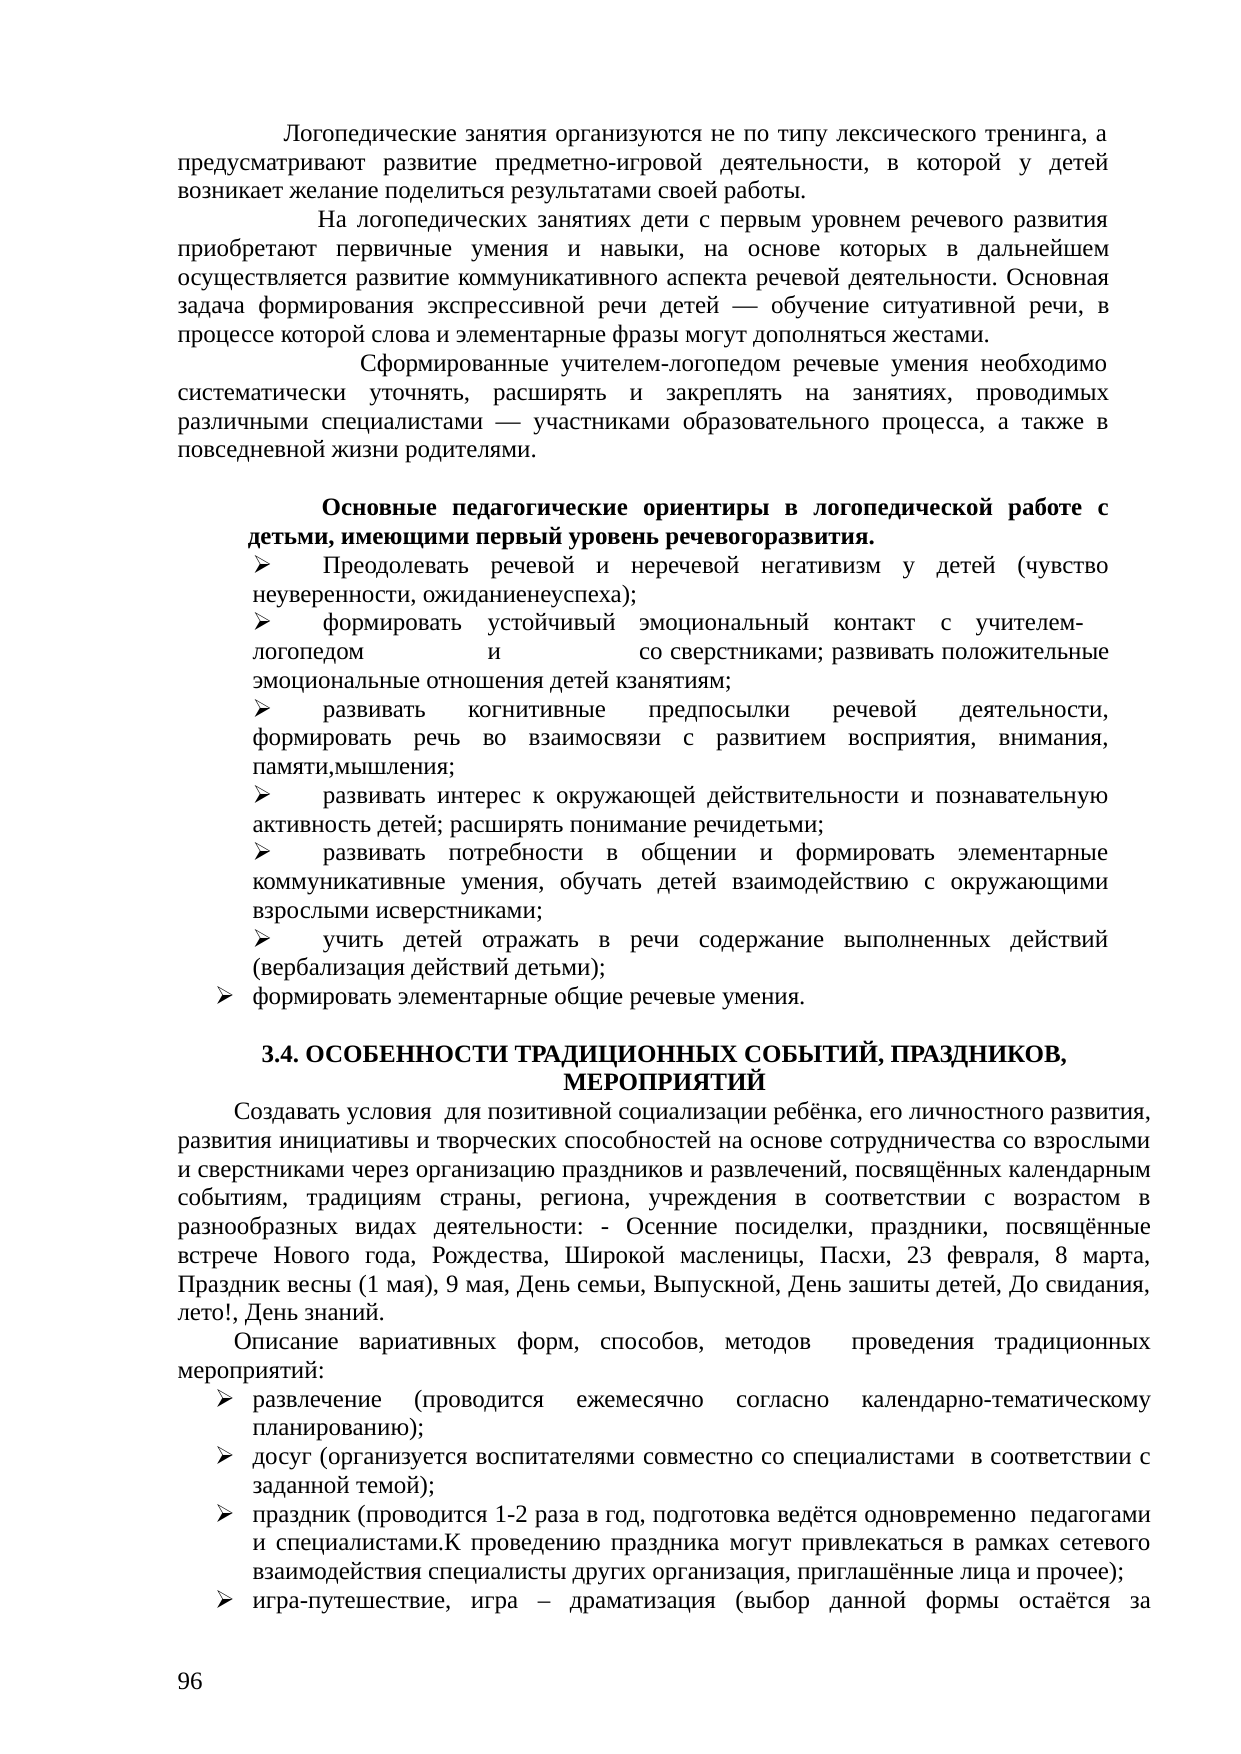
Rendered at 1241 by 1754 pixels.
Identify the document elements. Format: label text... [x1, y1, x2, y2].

list Преодолевать речевой и неречевой негативизм у детей (чувство неуверенности, ожиданиенеуспеха); [252, 550, 1109, 607]
list развлечение (проводится ежемесячно согласно календарно-тематическому планированию); [215, 1384, 1152, 1441]
text Сформированные учителем-логопедом речевые умения необходимо систематически уточнять, расширять и закреплять на занятиях, проводимых различными специалистами — участниками образовательного процесса, а также в повседневной жизни родителями. [107, 348, 1110, 463]
text На логопедических занятиях дети с первым уровнем речевого развития приобретают первичные умения и навыки, на основе которых в дальнейшем осуществляется развитие коммуникативного аспекта речевой деятельности. Основная задача формирования экспрессивной речи детей — обучение ситуативной речи, в процессе которой слова и элементарные фразы могут дополняться жестами. [110, 204, 1110, 348]
list учить детей отражать в речи содержание выполненных действий (вербализация действий детьми); [252, 924, 1109, 981]
list формировать элементарные общие речевые умения. [215, 981, 1152, 1010]
list игра-путешествие, игра – драматизация (выбор данной формы остаётся за [215, 1585, 1152, 1614]
text 3.4. ОСОБЕННОСТИ ТРАДИЦИОННЫХ СОБЫТИЙ, ПРАЗДНИКОВ, МЕРОПРИЯТИЙ [177, 1039, 1152, 1096]
list праздник (проводится 1-2 раза в год, подготовка ведётся одновременно педагогами и специалистами.К проведению праздника могут привлекаться в рамках сетевого взаимодействия специалисты других организация, приглашённые лица и прочее); [215, 1499, 1152, 1585]
subtitle Основные педагогические ориентиры в логопедической работе с детьми, имеющими первый уровень речевогоразвития. [248, 492, 1109, 550]
list развивать когнитивные предпосылки речевой деятельности, формировать речь во взаимосвязи с развитием восприятия, внимания, памяти,мышления; [252, 694, 1109, 780]
text Описание вариативных форм, способов, методов проведения традиционных мероприятий: [177, 1326, 1152, 1384]
text Создавать условия для позитивной социализации ребёнка, его личностного развития, развития инициативы и творческих способностей на основе сотрудничества со взрослыми и сверстниками через организацию праздников и развлечений, посвящённых календарным событиям, традициям страны, региона, учреждения в соответствии с возрастом в разнообразных видах деятельности: - Осенние посиделки, праздники, посвящённые встрече Нового года, Рождества, Широкой масленицы, Пасхи, 23 февраля, 8 марта, Праздник весны (1 мая), 9 мая, День семьи, Выпускной, День зашиты детей, До свидания, лето!, День знаний. [177, 1096, 1152, 1326]
list развивать интерес к окружающей действительности и познавательную активность детей; расширять понимание речидетьми; [252, 780, 1109, 837]
list формировать устойчивый эмоциональный контакт с учителем-логопедом и со сверстниками; развивать положительные эмоциональные отношения детей кзанятиям; [252, 607, 1109, 694]
list досуг (организуется воспитателями совместно со специалистами в соответствии с заданной темой); [215, 1441, 1152, 1499]
text Логопедические занятия организуются не по типу лексического тренинга, а предусматривают развитие предметно-игровой деятельности, в которой у детей возникает желание поделиться результатами своей работы. [107, 118, 1109, 204]
list развивать потребности в общении и формировать элементарные коммуникативные умения, обучать детей взаимодействию с окружающими взрослыми исверстниками; [252, 837, 1109, 924]
